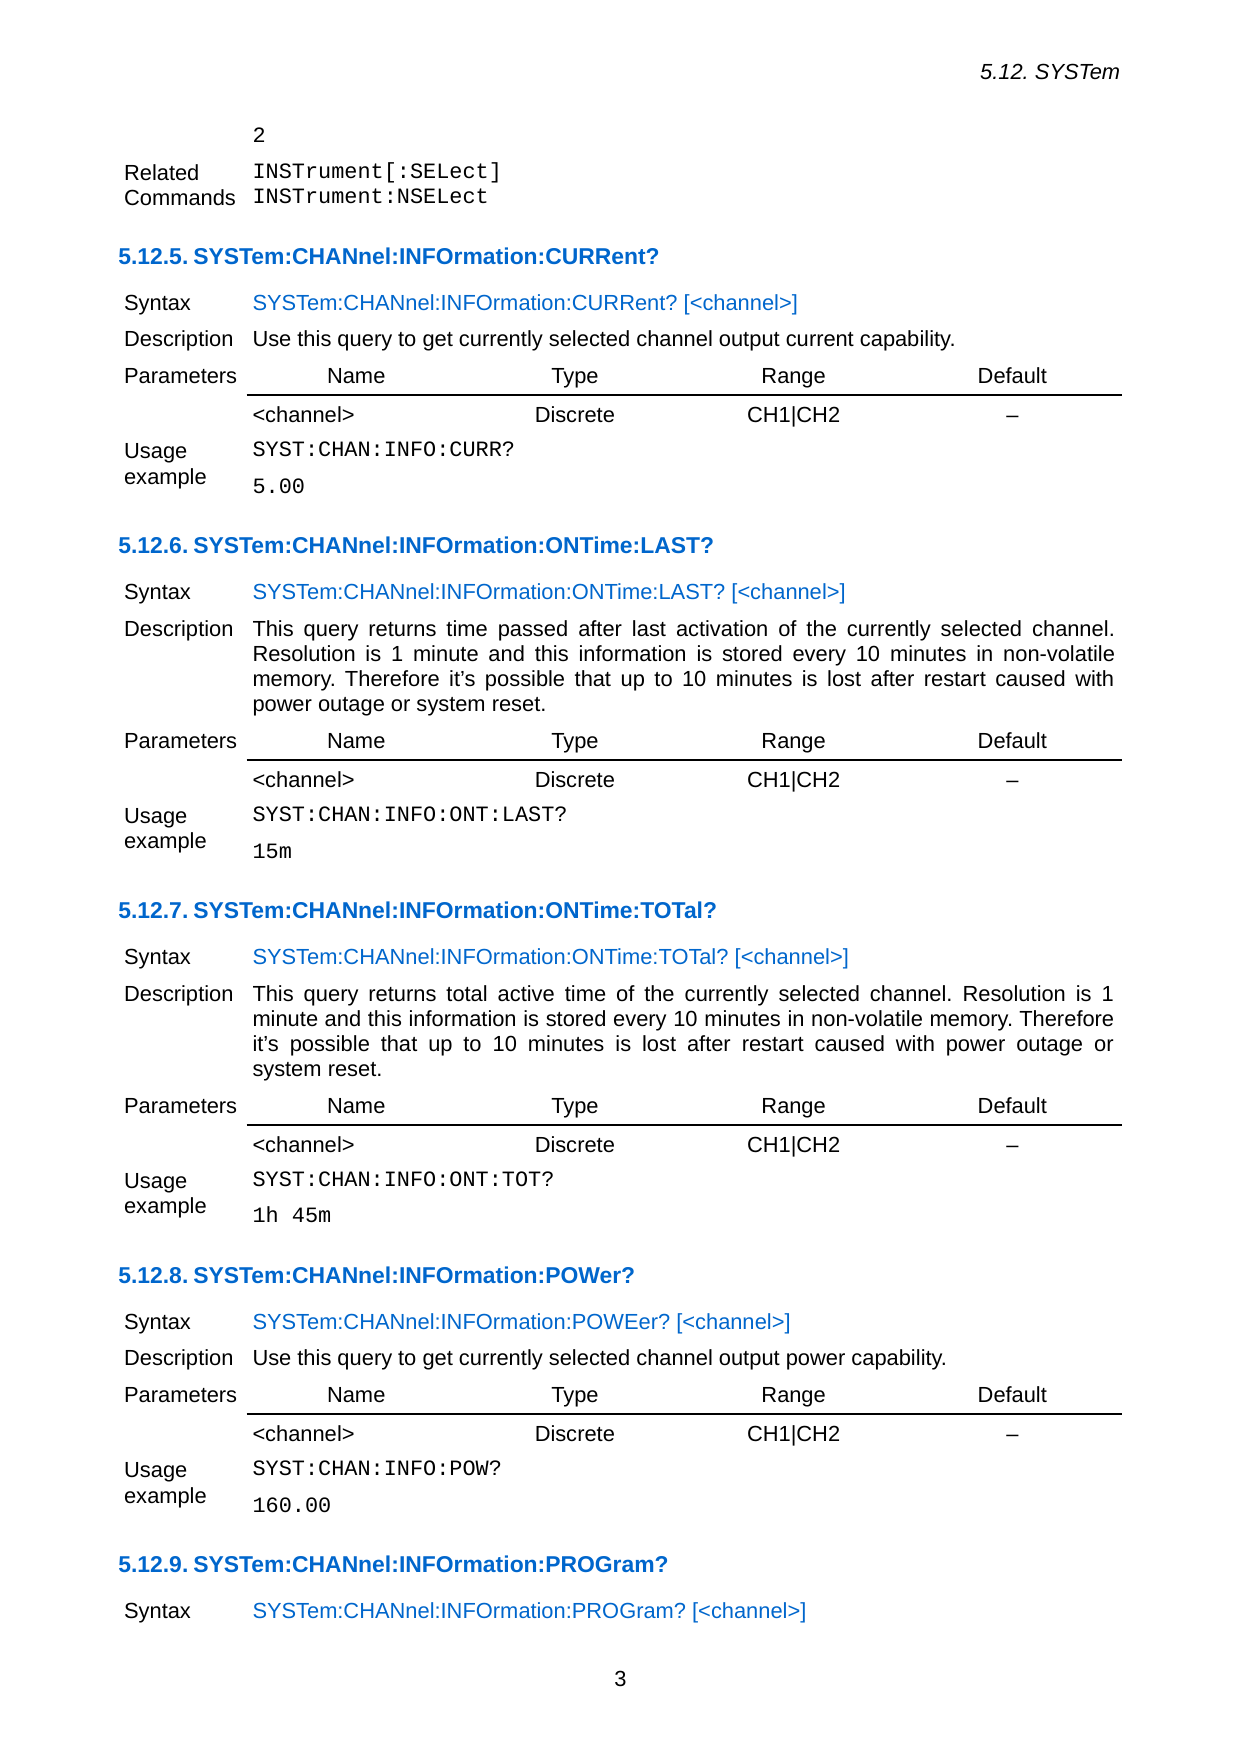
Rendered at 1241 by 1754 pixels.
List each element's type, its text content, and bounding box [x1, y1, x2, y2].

table_cell Parameters [118, 357, 247, 433]
table_cell – [903, 761, 1122, 797]
table_header Syntax [118, 1303, 247, 1339]
table_cell Name [247, 1087, 465, 1124]
table_cell Parameters [118, 1087, 247, 1162]
table_cell [118, 106, 247, 154]
table_cell – [903, 1126, 1122, 1162]
table_cell <channel> [247, 1415, 465, 1452]
table_cell Use this query to get currently selected channel output current capability. [247, 321, 1122, 357]
table_cell This query returns total active time of the currently selected channel. Resolution is 1 minute and this information is stored every 10 minutes in non-volatile memory. Therefore it’s possible that up to 10 minutes is lost after restart caused with power outage or system reset. [247, 975, 1122, 1087]
table_cell Description [118, 321, 247, 357]
subtitle SYSTem:CHANnel:INFOrmation:POWer? [118, 1262, 1122, 1288]
table_header SYSTem:CHANnel:INFOrmation:ONTime:TOTal? [<channel>] [247, 938, 1122, 975]
table_cell Parameters [118, 722, 247, 797]
table_cell Default [903, 1376, 1122, 1413]
table_cell Use this query to get currently selected channel output power capability. [247, 1340, 1122, 1376]
table_header SYSTem:CHANnel:INFOrmation:PROGram? [<channel>] [247, 1592, 1122, 1629]
table_header SYSTem:CHANnel:INFOrmation:CURRent? [<channel>] [247, 284, 1122, 321]
table_cell Range [684, 1376, 903, 1413]
subtitle SYSTem:CHANnel:INFOrmation:PROGram? [118, 1551, 1122, 1577]
table_cell Parameters [118, 1376, 247, 1452]
subtitle SYSTem:CHANnel:INFOrmation:CURRent? [118, 243, 1122, 269]
table_cell CH1|CH2 [684, 1415, 903, 1452]
table_cell SYST:CHAN:INFO:CURR? 5.00 [247, 433, 1122, 505]
table_header SYSTem:CHANnel:INFOrmation:POWEer? [<channel>] [247, 1303, 1122, 1339]
table_cell Name [247, 722, 465, 759]
table_cell Range [684, 357, 903, 394]
table_cell Description [118, 1340, 247, 1376]
table_cell Name [247, 1376, 465, 1413]
table_header Syntax [118, 938, 247, 975]
table_cell Usage example [118, 1452, 247, 1524]
table_cell Type [465, 357, 684, 394]
table_cell Usage example [118, 433, 247, 505]
table_cell Default [903, 722, 1122, 759]
table_cell Name [247, 357, 465, 394]
table_cell CH1|CH2 [684, 761, 903, 797]
table_cell CH1|CH2 [684, 396, 903, 433]
table_cell Discrete [465, 396, 684, 433]
table_header Syntax [118, 573, 247, 610]
table_cell Default [903, 357, 1122, 394]
subtitle SYSTem:CHANnel:INFOrmation:ONTime:LAST? [118, 532, 1122, 558]
table_header SYSTem:CHANnel:INFOrmation:ONTime:LAST? [<channel>] [247, 573, 1122, 610]
table_cell <channel> [247, 1126, 465, 1162]
table_cell SYST:CHAN:INFO:ONT:TOT? 1h 45m [247, 1163, 1122, 1235]
table_cell <channel> [247, 396, 465, 433]
table_cell 2 [247, 106, 1122, 154]
table_cell CH1|CH2 [684, 1126, 903, 1162]
table_cell This query returns time passed after last activation of the currently selected channel. Resolution is 1 minute and this information is stored every 10 minutes in non-volatile memory. Therefore it’s possible that up to 10 minutes is lost after restart caused with power outage or system reset. [247, 610, 1122, 722]
table_cell – [903, 396, 1122, 433]
table_cell Type [465, 1087, 684, 1124]
table_cell Range [684, 1087, 903, 1124]
table_header Syntax [118, 284, 247, 321]
table_cell Type [465, 722, 684, 759]
table_cell Discrete [465, 1415, 684, 1452]
table_cell Related Commands [118, 154, 247, 216]
table_cell Discrete [465, 761, 684, 797]
table_cell SYST:CHAN:INFO:ONT:LAST? 15m [247, 798, 1122, 870]
subtitle SYSTem:CHANnel:INFOrmation:ONTime:TOTal? [118, 897, 1122, 923]
table_cell Description [118, 610, 247, 722]
table_cell Description [118, 975, 247, 1087]
table_cell Range [684, 722, 903, 759]
table_cell Usage example [118, 798, 247, 870]
table_cell <channel> [247, 761, 465, 797]
table_cell Type [465, 1376, 684, 1413]
table_cell – [903, 1415, 1122, 1452]
table_cell Discrete [465, 1126, 684, 1162]
table_cell INSTrument[:SELect] INSTrument:NSELect [247, 154, 1122, 216]
table_cell SYST:CHAN:INFO:POW? 160.00 [247, 1452, 1122, 1524]
table_header Syntax [118, 1592, 247, 1629]
table_cell Default [903, 1087, 1122, 1124]
table_cell Usage example [118, 1163, 247, 1235]
